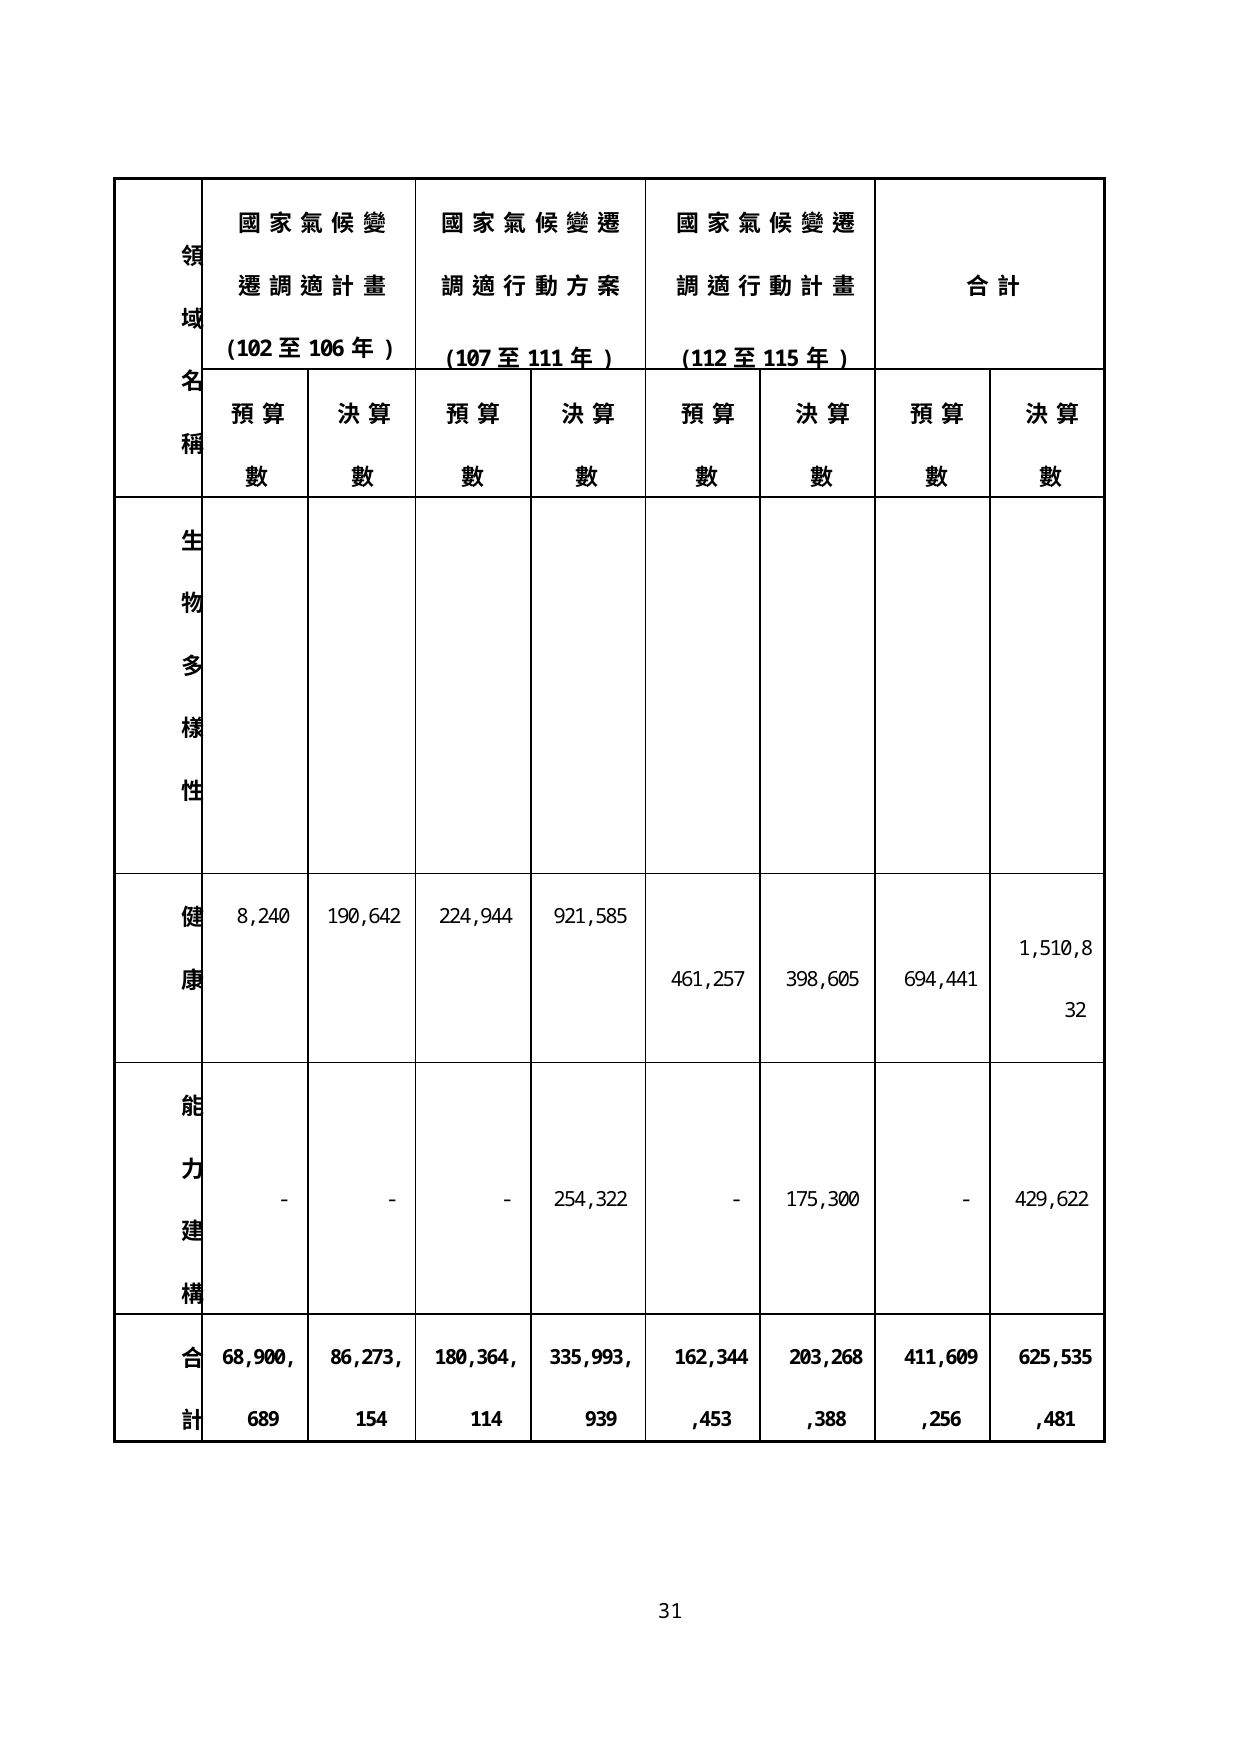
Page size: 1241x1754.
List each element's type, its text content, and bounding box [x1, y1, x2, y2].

table_cell 決算數 [532, 370, 645, 496]
table_cell 預算數 [203, 370, 307, 496]
table_cell 預算數 [416, 370, 530, 496]
table_cell 農業生產及生物多樣性 [116, 498, 201, 872]
table_cell 8,240 [203, 874, 307, 1062]
table_cell 429,622 [991, 1063, 1103, 1313]
table_cell - [416, 1063, 530, 1313]
table_header 國家氣候變遷調適計畫(102至106年) [203, 180, 415, 368]
table_header 國家氣候變遷調適行動計畫(112至115年) [646, 180, 874, 368]
table_cell 預算數 [876, 370, 989, 496]
table_cell 694,441 [876, 874, 989, 1062]
table_header 合計 [876, 180, 1103, 368]
table_cell 254,322 [532, 1063, 645, 1313]
table_cell 461,257 [646, 874, 759, 1062]
table_cell [416, 498, 530, 872]
table_cell - [309, 1063, 415, 1313]
table_cell 175,300 [761, 1063, 874, 1313]
table_header 領域 名稱 [116, 180, 201, 496]
table_cell 203,268,388 [761, 1315, 874, 1440]
table_cell [646, 498, 759, 872]
table_cell 68,900,689 [203, 1315, 307, 1440]
table_cell [761, 498, 874, 872]
table_cell 1,510,832 [991, 874, 1103, 1062]
table_cell 224,944 [416, 874, 530, 1062]
table_cell 能力 建構 [116, 1063, 201, 1313]
table_cell 162,344,453 [646, 1315, 759, 1440]
table_cell 335,993,939 [532, 1315, 645, 1440]
table_cell 決算數 [309, 370, 415, 496]
table_header 國家氣候變遷調適行動方案(107至111年) [416, 180, 645, 368]
table_cell 健康 [116, 874, 201, 1062]
table_cell 625,535,481 [991, 1315, 1103, 1440]
table_cell 398,605 [761, 874, 874, 1062]
table_cell [876, 498, 989, 872]
table_cell 合計 [116, 1315, 201, 1440]
table_cell [203, 498, 307, 872]
table_cell [309, 498, 415, 872]
table_cell - [203, 1063, 307, 1313]
table_cell 決算數 [991, 370, 1103, 496]
table_cell 411,609,256 [876, 1315, 989, 1440]
table_cell [991, 498, 1103, 872]
table_cell 預算數 [646, 370, 759, 496]
table_cell 決算數 [761, 370, 874, 496]
table_cell [532, 498, 645, 872]
table_cell 86,273,154 [309, 1315, 415, 1440]
table_cell - [646, 1063, 759, 1313]
table_cell 190,642 [309, 874, 415, 1062]
table_cell 180,364,114 [416, 1315, 530, 1440]
table_cell - [876, 1063, 989, 1313]
table_cell 921,585 [532, 874, 645, 1062]
